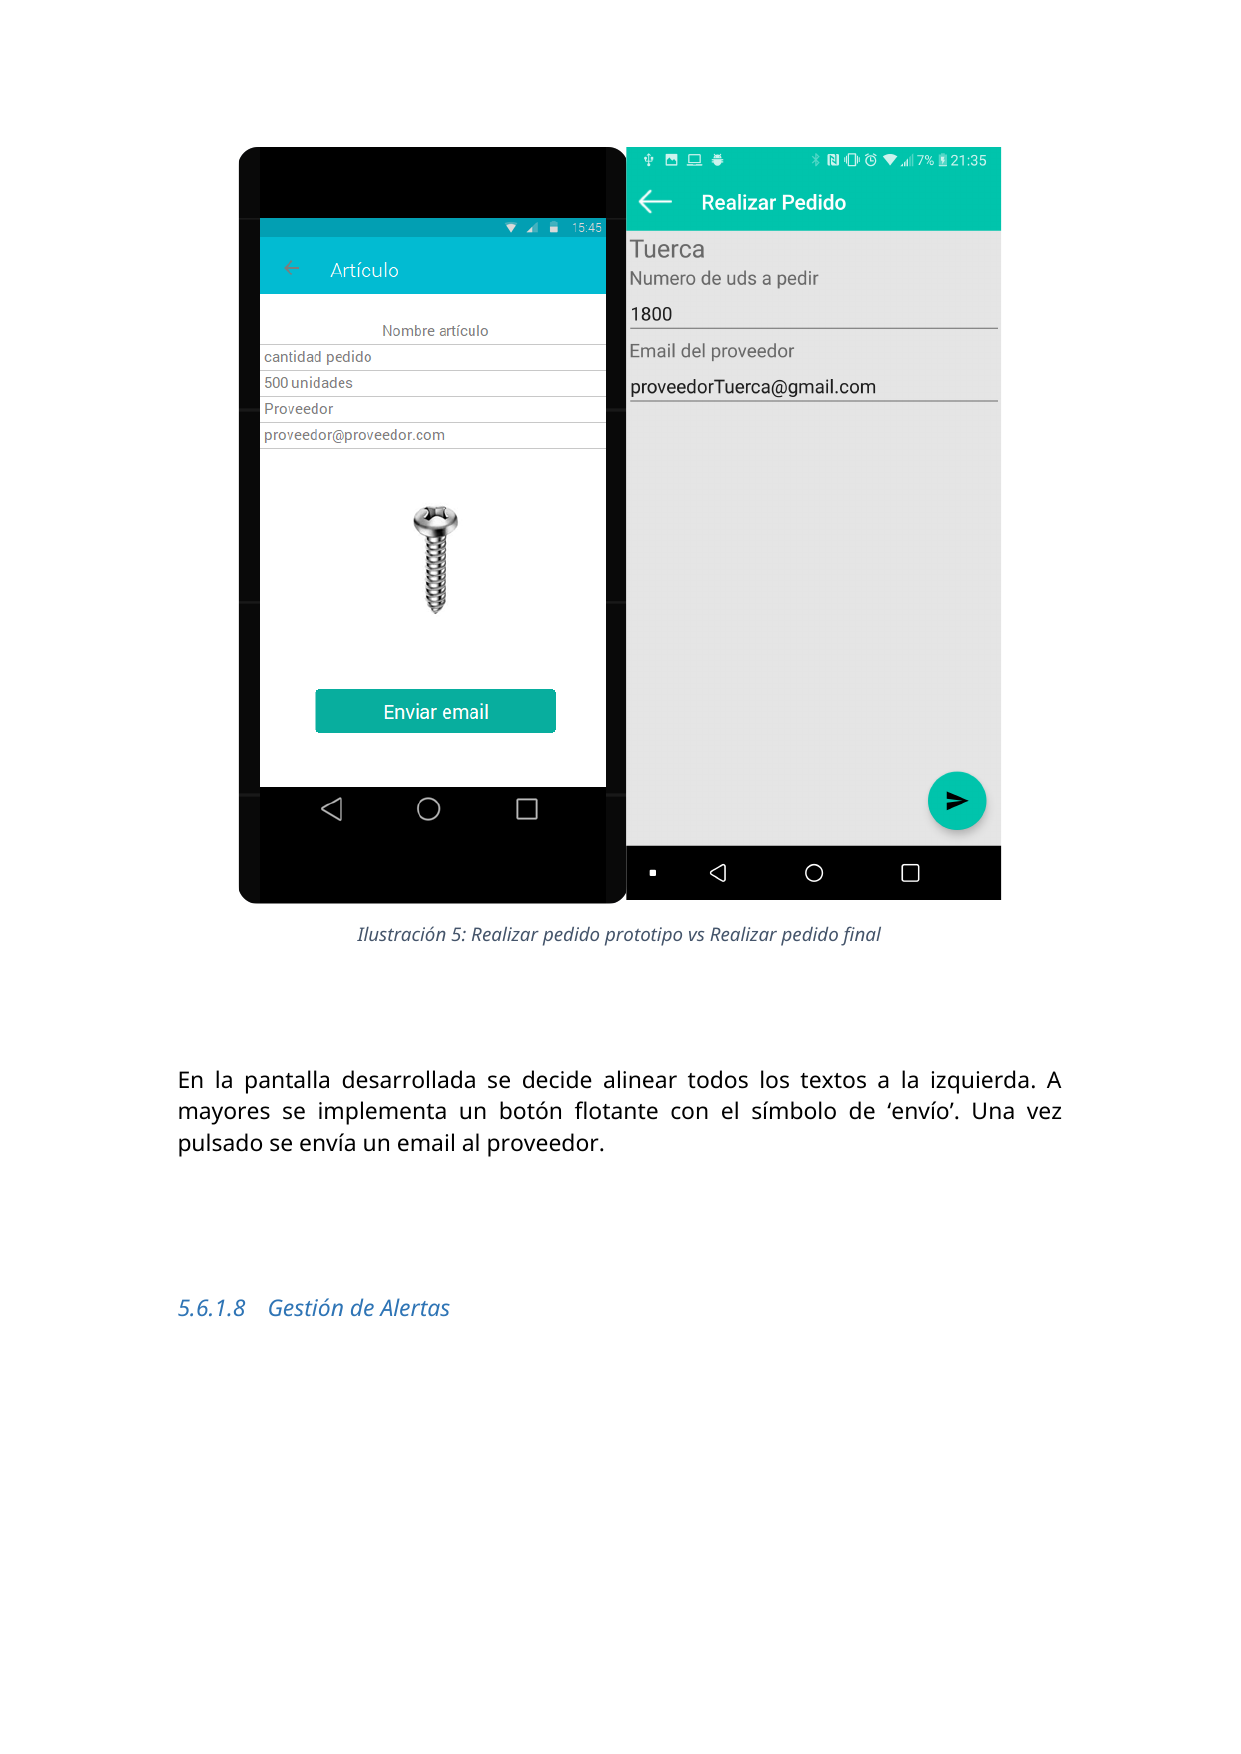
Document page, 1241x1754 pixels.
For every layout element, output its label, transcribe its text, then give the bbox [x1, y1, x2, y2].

text Ilustración 5: Realizar pedido prototipo vs Realizar pedido final [177, 921, 1063, 946]
text En la pantalla desarrollada se decide alinear todos los textos a la izquierda. A mayores se implementa un botón flotante con el símbolo de ‘envío’. Una vez pulsado se envía un email al proveedor. [177, 1064, 1063, 1158]
subtitle Gestión de Alertas [177, 1292, 1063, 1324]
